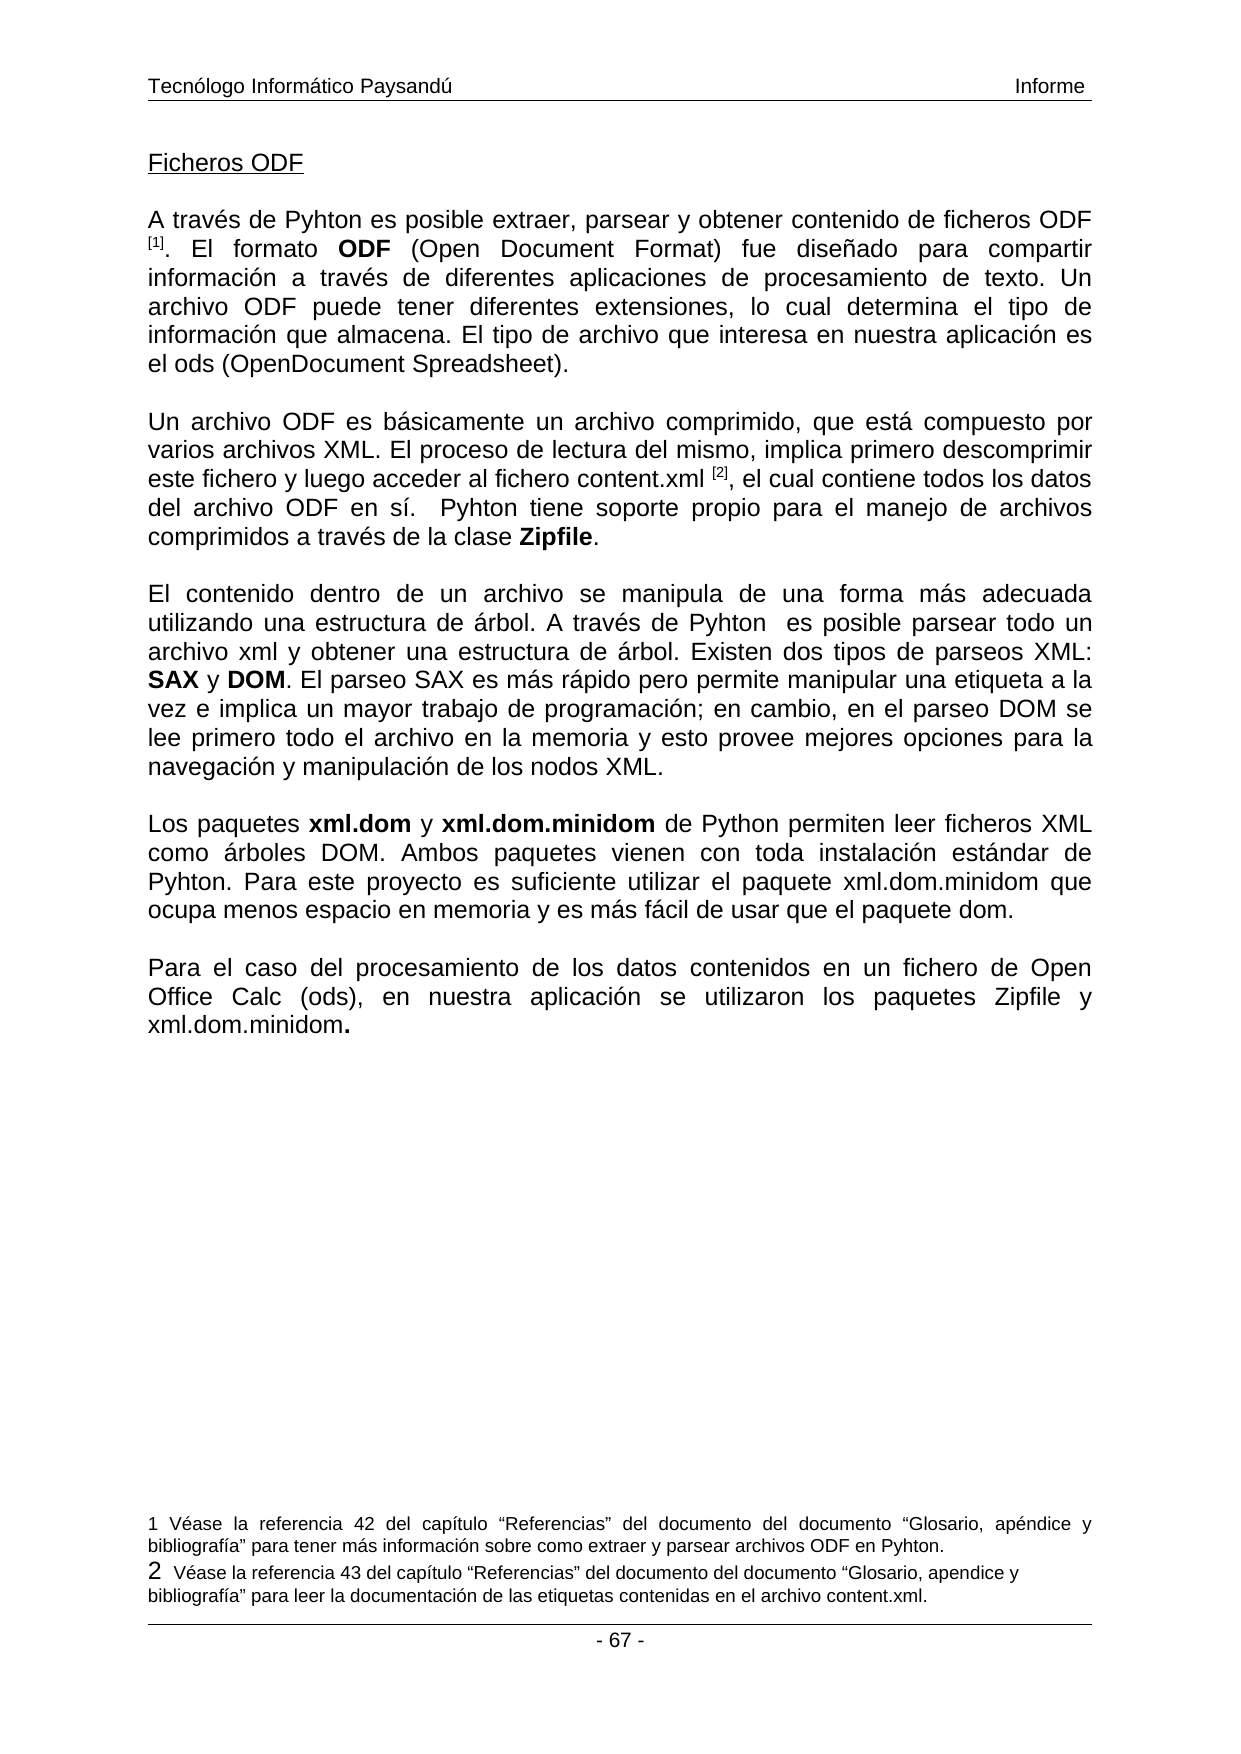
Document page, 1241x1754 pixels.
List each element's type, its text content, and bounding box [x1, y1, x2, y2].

text Para el caso del procesamiento de los datos contenidos en un fichero de Open Office Calc (ods), en nuestra aplicación se utilizaron los paquetes Zipfile y xml.dom.minidom. [148, 953, 1092, 1039]
text Véase la referencia 42 del capítulo “Referencias” del documento del documento “Glosario, apéndice y bibliografía” para tener más información sobre como extraer y parsear archivos ODF en Pyhton. [148, 1513, 1092, 1556]
text Un archivo ODF es básicamente un archivo comprimido, que está compuesto por varios archivos XML. El proceso de lectura del mismo, implica primero descomprimir este fichero y luego acceder al fichero content.xml [], el cual contiene todos los datos del archivo ODF en sí. Pyhton tiene soporte propio para el manejo de archivos comprimidos a través de la clase Zipfile. [148, 406, 1092, 550]
text Véase la referencia 43 del capítulo “Referencias” del documento del documento “Glosario, apendice y bibliografía” para leer la documentación de las etiquetas contenidas en el archivo content.xml. [148, 1556, 1092, 1606]
text El contenido dentro de un archivo se manipula de una forma más adecuada utilizando una estructura de árbol. A través de Pyhton es posible parsear todo un archivo xml y obtener una estructura de árbol. Existen dos tipos de parseos XML: SAX y DOM. El parseo SAX es más rápido pero permite manipular una etiqueta a la vez e implica un mayor trabajo de programación; en cambio, en el parseo DOM se lee primero todo el archivo en la memoria y esto provee mejores opciones para la navegación y manipulación de los nodos XML. [148, 579, 1092, 780]
text A través de Pyhton es posible extraer, parsear y obtener contenido de ficheros ODF []. El formato ODF (Open Document Format) fue diseñado para compartir información a través de diferentes aplicaciones de procesamiento de texto. Un archivo ODF puede tener diferentes extensiones, lo cual determina el tipo de información que almacena. El tipo de archivo que interesa en nuestra aplicación es el ods (OpenDocument Spreadsheet). [148, 205, 1092, 378]
text Ficheros ODF [148, 148, 1092, 176]
text Los paquetes xml.dom y xml.dom.minidom de Python permiten leer ficheros XML como árboles DOM. Ambos paquetes vienen con toda instalación estándar de Pyhton. Para este proyecto es suficiente utilizar el paquete xml.dom.minidom que ocupa menos espacio en memoria y es más fácil de usar que el paquete dom. [148, 809, 1092, 924]
